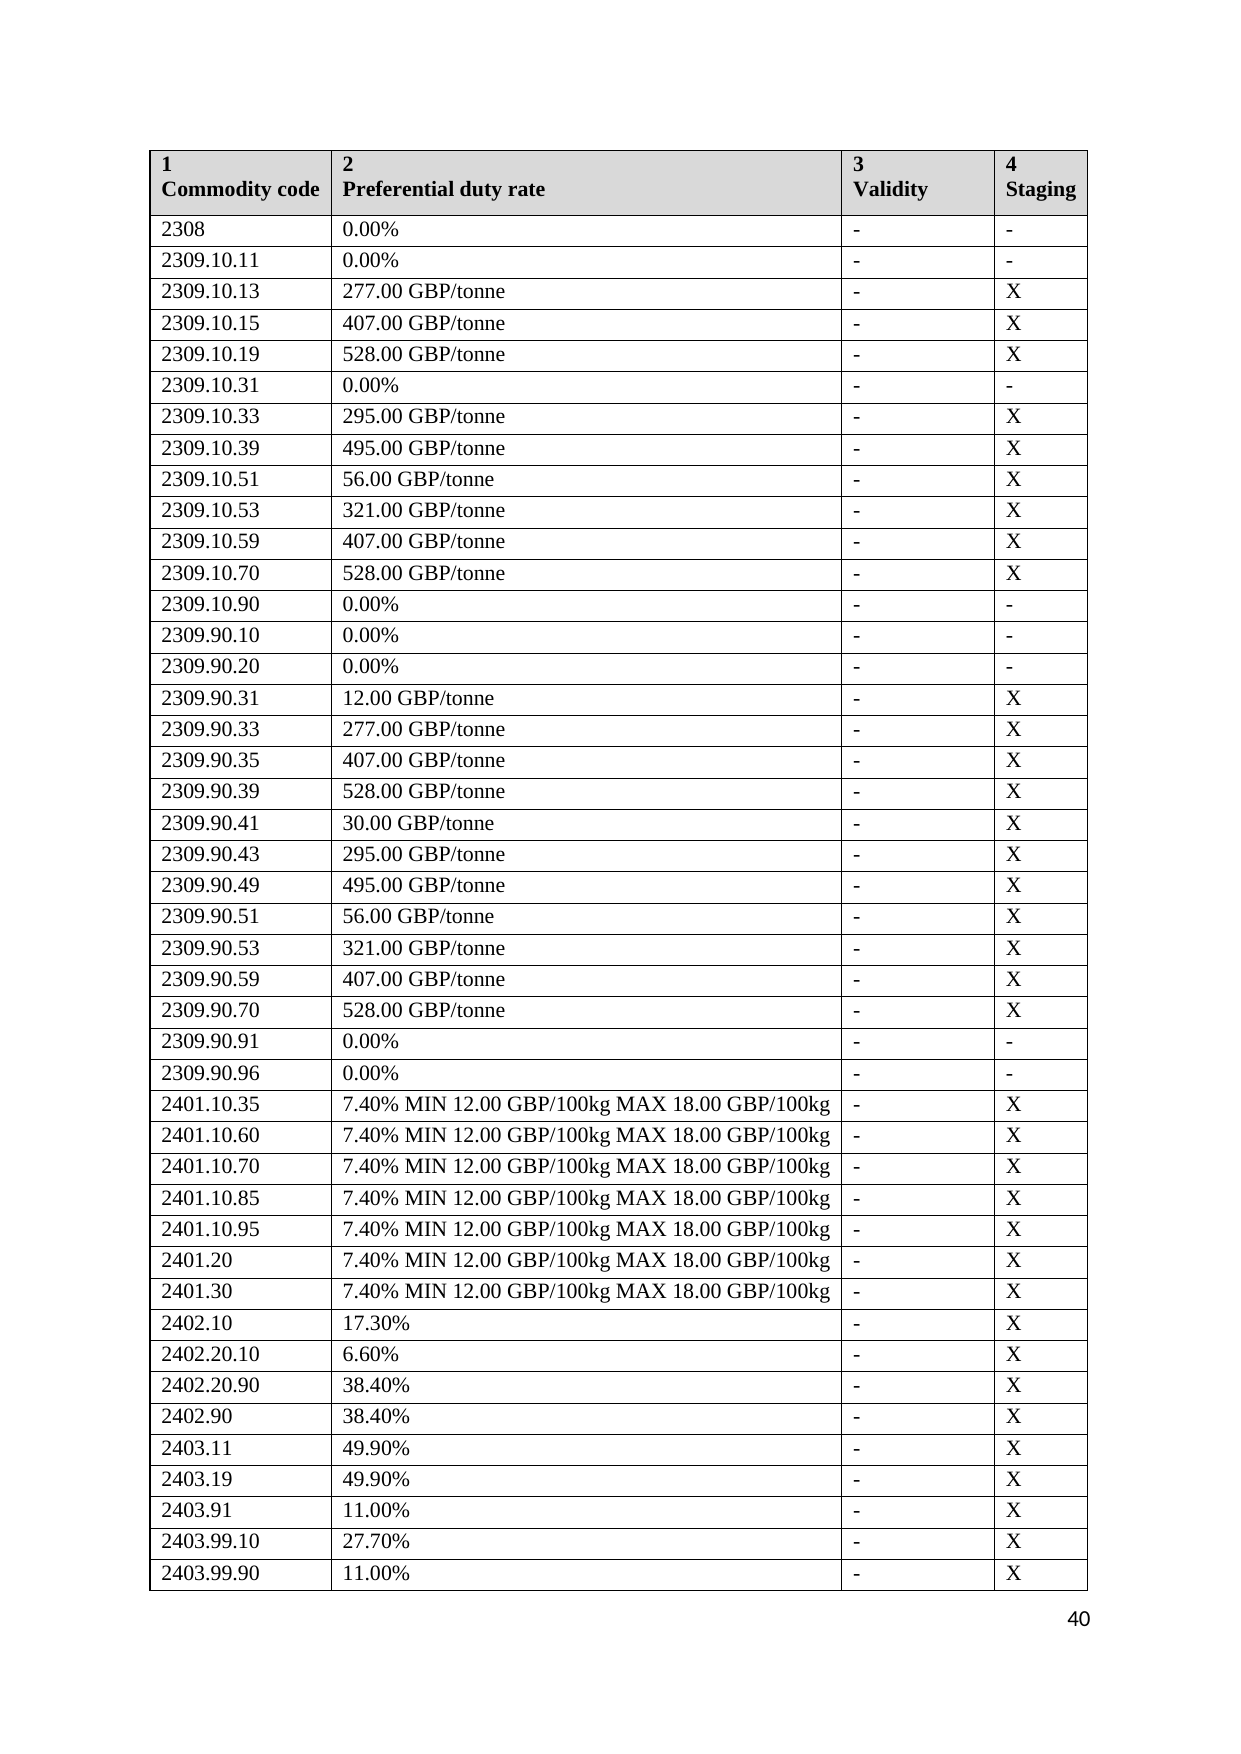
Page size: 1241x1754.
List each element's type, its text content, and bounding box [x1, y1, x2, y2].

table_cell 2309.10.11 [151, 247, 331, 277]
table_cell X [995, 935, 1087, 965]
table_cell X [995, 1279, 1087, 1309]
table_cell 2309.90.33 [151, 716, 331, 746]
table_header 2 Preferential duty rate [332, 151, 841, 215]
table_cell - [842, 1341, 994, 1371]
table_cell X [995, 310, 1087, 340]
table_cell 2309.10.70 [151, 560, 331, 590]
table_cell - [995, 216, 1087, 246]
table_cell 528.00 GBP/tonne [332, 779, 841, 809]
table_cell - [842, 654, 994, 684]
table_cell - [842, 1466, 994, 1496]
table_cell 528.00 GBP/tonne [332, 560, 841, 590]
table_cell - [842, 435, 994, 465]
table_cell 2403.91 [151, 1497, 331, 1527]
table_cell X [995, 997, 1087, 1027]
table_cell - [842, 1185, 994, 1215]
table_cell 277.00 GBP/tonne [332, 716, 841, 746]
table_cell - [842, 372, 994, 402]
table_cell 407.00 GBP/tonne [332, 747, 841, 777]
table_cell 7.40% MIN 12.00 GBP/100kg MAX 18.00 GBP/100kg [332, 1247, 841, 1277]
table_cell - [842, 1216, 994, 1246]
table_cell - [842, 1029, 994, 1059]
table_cell 2309.10.59 [151, 529, 331, 559]
table_cell - [842, 872, 994, 902]
table_cell 0.00% [332, 654, 841, 684]
table_cell 6.60% [332, 1341, 841, 1371]
table_cell 2309.90.43 [151, 841, 331, 871]
table_cell X [995, 497, 1087, 527]
table_cell X [995, 779, 1087, 809]
table_cell X [995, 1372, 1087, 1402]
table_cell - [842, 497, 994, 527]
table_cell X [995, 810, 1087, 840]
table_cell 2401.10.70 [151, 1154, 331, 1184]
table_cell 2309.10.19 [151, 341, 331, 371]
table_cell - [842, 341, 994, 371]
table_cell 277.00 GBP/tonne [332, 279, 841, 309]
table_cell 407.00 GBP/tonne [332, 310, 841, 340]
table_cell X [995, 466, 1087, 496]
table_cell X [995, 872, 1087, 902]
table_cell - [842, 747, 994, 777]
table_header 4 Staging [995, 151, 1087, 215]
table_cell - [842, 1404, 994, 1434]
table_cell - [842, 1310, 994, 1340]
table_cell 38.40% [332, 1404, 841, 1434]
table_cell 0.00% [332, 1029, 841, 1059]
table_cell X [995, 1466, 1087, 1496]
table_cell 495.00 GBP/tonne [332, 872, 841, 902]
table_cell 2309.90.39 [151, 779, 331, 809]
table_cell - [842, 216, 994, 246]
table_cell X [995, 279, 1087, 309]
table_cell 2402.90 [151, 1404, 331, 1434]
table_cell X [995, 1185, 1087, 1215]
table_cell X [995, 1216, 1087, 1246]
table_cell - [842, 1091, 994, 1121]
table_cell - [842, 560, 994, 590]
table_cell - [842, 1122, 994, 1152]
table_cell - [842, 997, 994, 1027]
table_cell 2309.90.41 [151, 810, 331, 840]
table_cell X [995, 747, 1087, 777]
table_cell 528.00 GBP/tonne [332, 341, 841, 371]
table_cell 17.30% [332, 1310, 841, 1340]
table_cell 0.00% [332, 591, 841, 621]
table_cell 528.00 GBP/tonne [332, 997, 841, 1027]
table_cell 12.00 GBP/tonne [332, 685, 841, 715]
table_cell - [842, 1497, 994, 1527]
table_cell 27.70% [332, 1529, 841, 1559]
table_cell X [995, 1497, 1087, 1527]
table_cell - [842, 904, 994, 934]
table_cell 2403.19 [151, 1466, 331, 1496]
table_cell - [842, 779, 994, 809]
table_cell 495.00 GBP/tonne [332, 435, 841, 465]
table_cell - [842, 529, 994, 559]
table_cell 295.00 GBP/tonne [332, 841, 841, 871]
table_cell - [842, 247, 994, 277]
table_header 1 Commodity code [151, 151, 331, 215]
table_cell X [995, 685, 1087, 715]
table_cell 2401.10.35 [151, 1091, 331, 1121]
table_cell - [842, 622, 994, 652]
table_cell 11.00% [332, 1560, 841, 1590]
table_cell 2309.10.31 [151, 372, 331, 402]
table_cell 7.40% MIN 12.00 GBP/100kg MAX 18.00 GBP/100kg [332, 1122, 841, 1152]
table_cell X [995, 1154, 1087, 1184]
table_cell 295.00 GBP/tonne [332, 404, 841, 434]
table_cell - [842, 935, 994, 965]
table_cell 2401.20 [151, 1247, 331, 1277]
table_cell - [842, 685, 994, 715]
table_cell - [842, 966, 994, 996]
table_cell 2401.10.60 [151, 1122, 331, 1152]
table_cell X [995, 529, 1087, 559]
table_cell - [995, 654, 1087, 684]
table_cell X [995, 1529, 1087, 1559]
table_cell - [842, 716, 994, 746]
table_cell 0.00% [332, 622, 841, 652]
table_cell X [995, 435, 1087, 465]
table_cell 0.00% [332, 1060, 841, 1090]
table_cell 2402.20.90 [151, 1372, 331, 1402]
table_cell 2309.90.59 [151, 966, 331, 996]
table_cell 2403.11 [151, 1435, 331, 1465]
table_cell 0.00% [332, 247, 841, 277]
table_cell - [995, 1029, 1087, 1059]
table_cell 7.40% MIN 12.00 GBP/100kg MAX 18.00 GBP/100kg [332, 1279, 841, 1309]
table_cell 0.00% [332, 216, 841, 246]
table_cell - [842, 1435, 994, 1465]
table_cell 2308 [151, 216, 331, 246]
table_cell X [995, 716, 1087, 746]
table_cell 2401.10.95 [151, 1216, 331, 1246]
table_cell 56.00 GBP/tonne [332, 904, 841, 934]
table_cell - [842, 1279, 994, 1309]
table_cell - [995, 622, 1087, 652]
table_cell - [995, 247, 1087, 277]
table_cell 56.00 GBP/tonne [332, 466, 841, 496]
table_cell 2403.99.10 [151, 1529, 331, 1559]
table_cell 2309.90.91 [151, 1029, 331, 1059]
table_cell 2309.90.96 [151, 1060, 331, 1090]
table_cell - [842, 466, 994, 496]
table_cell X [995, 404, 1087, 434]
table_cell X [995, 841, 1087, 871]
table_cell 38.40% [332, 1372, 841, 1402]
table_cell 7.40% MIN 12.00 GBP/100kg MAX 18.00 GBP/100kg [332, 1216, 841, 1246]
table_cell 0.00% [332, 372, 841, 402]
table_cell - [842, 1529, 994, 1559]
table_cell 2309.90.20 [151, 654, 331, 684]
table_cell 30.00 GBP/tonne [332, 810, 841, 840]
table_cell 7.40% MIN 12.00 GBP/100kg MAX 18.00 GBP/100kg [332, 1091, 841, 1121]
table_cell X [995, 1247, 1087, 1277]
table_cell 2309.90.49 [151, 872, 331, 902]
table_cell - [842, 1372, 994, 1402]
table_cell - [842, 404, 994, 434]
table_cell - [842, 1560, 994, 1590]
table_cell 2403.99.90 [151, 1560, 331, 1590]
table_cell 321.00 GBP/tonne [332, 497, 841, 527]
table_cell 2309.10.90 [151, 591, 331, 621]
table_cell X [995, 1122, 1087, 1152]
table_cell 2309.90.35 [151, 747, 331, 777]
table_cell 7.40% MIN 12.00 GBP/100kg MAX 18.00 GBP/100kg [332, 1185, 841, 1215]
table_cell 49.90% [332, 1466, 841, 1496]
table_cell - [842, 310, 994, 340]
table_cell 2401.30 [151, 1279, 331, 1309]
table_cell - [995, 591, 1087, 621]
table_cell 2309.90.53 [151, 935, 331, 965]
table_cell - [842, 591, 994, 621]
table_cell 407.00 GBP/tonne [332, 529, 841, 559]
table_cell - [842, 810, 994, 840]
table_cell 2309.90.31 [151, 685, 331, 715]
table_cell X [995, 560, 1087, 590]
table_cell - [995, 1060, 1087, 1090]
table_cell X [995, 966, 1087, 996]
table_cell 2401.10.85 [151, 1185, 331, 1215]
table_cell - [995, 372, 1087, 402]
table_cell 321.00 GBP/tonne [332, 935, 841, 965]
table_cell 407.00 GBP/tonne [332, 966, 841, 996]
table_cell 2309.10.15 [151, 310, 331, 340]
table_cell - [842, 1060, 994, 1090]
table_cell 2402.10 [151, 1310, 331, 1340]
table_cell 2309.90.70 [151, 997, 331, 1027]
table_cell - [842, 279, 994, 309]
table_cell - [842, 841, 994, 871]
table_cell X [995, 341, 1087, 371]
table_cell X [995, 1091, 1087, 1121]
table_cell - [842, 1154, 994, 1184]
table_cell 2309.10.53 [151, 497, 331, 527]
table_cell X [995, 1310, 1087, 1340]
table_cell 2309.90.10 [151, 622, 331, 652]
table_cell - [842, 1247, 994, 1277]
table_cell 2309.10.33 [151, 404, 331, 434]
table_cell 2309.10.13 [151, 279, 331, 309]
table_cell 2309.10.39 [151, 435, 331, 465]
table_header 3 Validity [842, 151, 994, 215]
table_cell 2309.90.51 [151, 904, 331, 934]
table_cell 49.90% [332, 1435, 841, 1465]
table_cell X [995, 1435, 1087, 1465]
table_cell X [995, 1341, 1087, 1371]
table_cell X [995, 1560, 1087, 1590]
table_cell 2309.10.51 [151, 466, 331, 496]
table_cell X [995, 1404, 1087, 1434]
table_cell 7.40% MIN 12.00 GBP/100kg MAX 18.00 GBP/100kg [332, 1154, 841, 1184]
table_cell 2402.20.10 [151, 1341, 331, 1371]
table_cell X [995, 904, 1087, 934]
table_cell 11.00% [332, 1497, 841, 1527]
